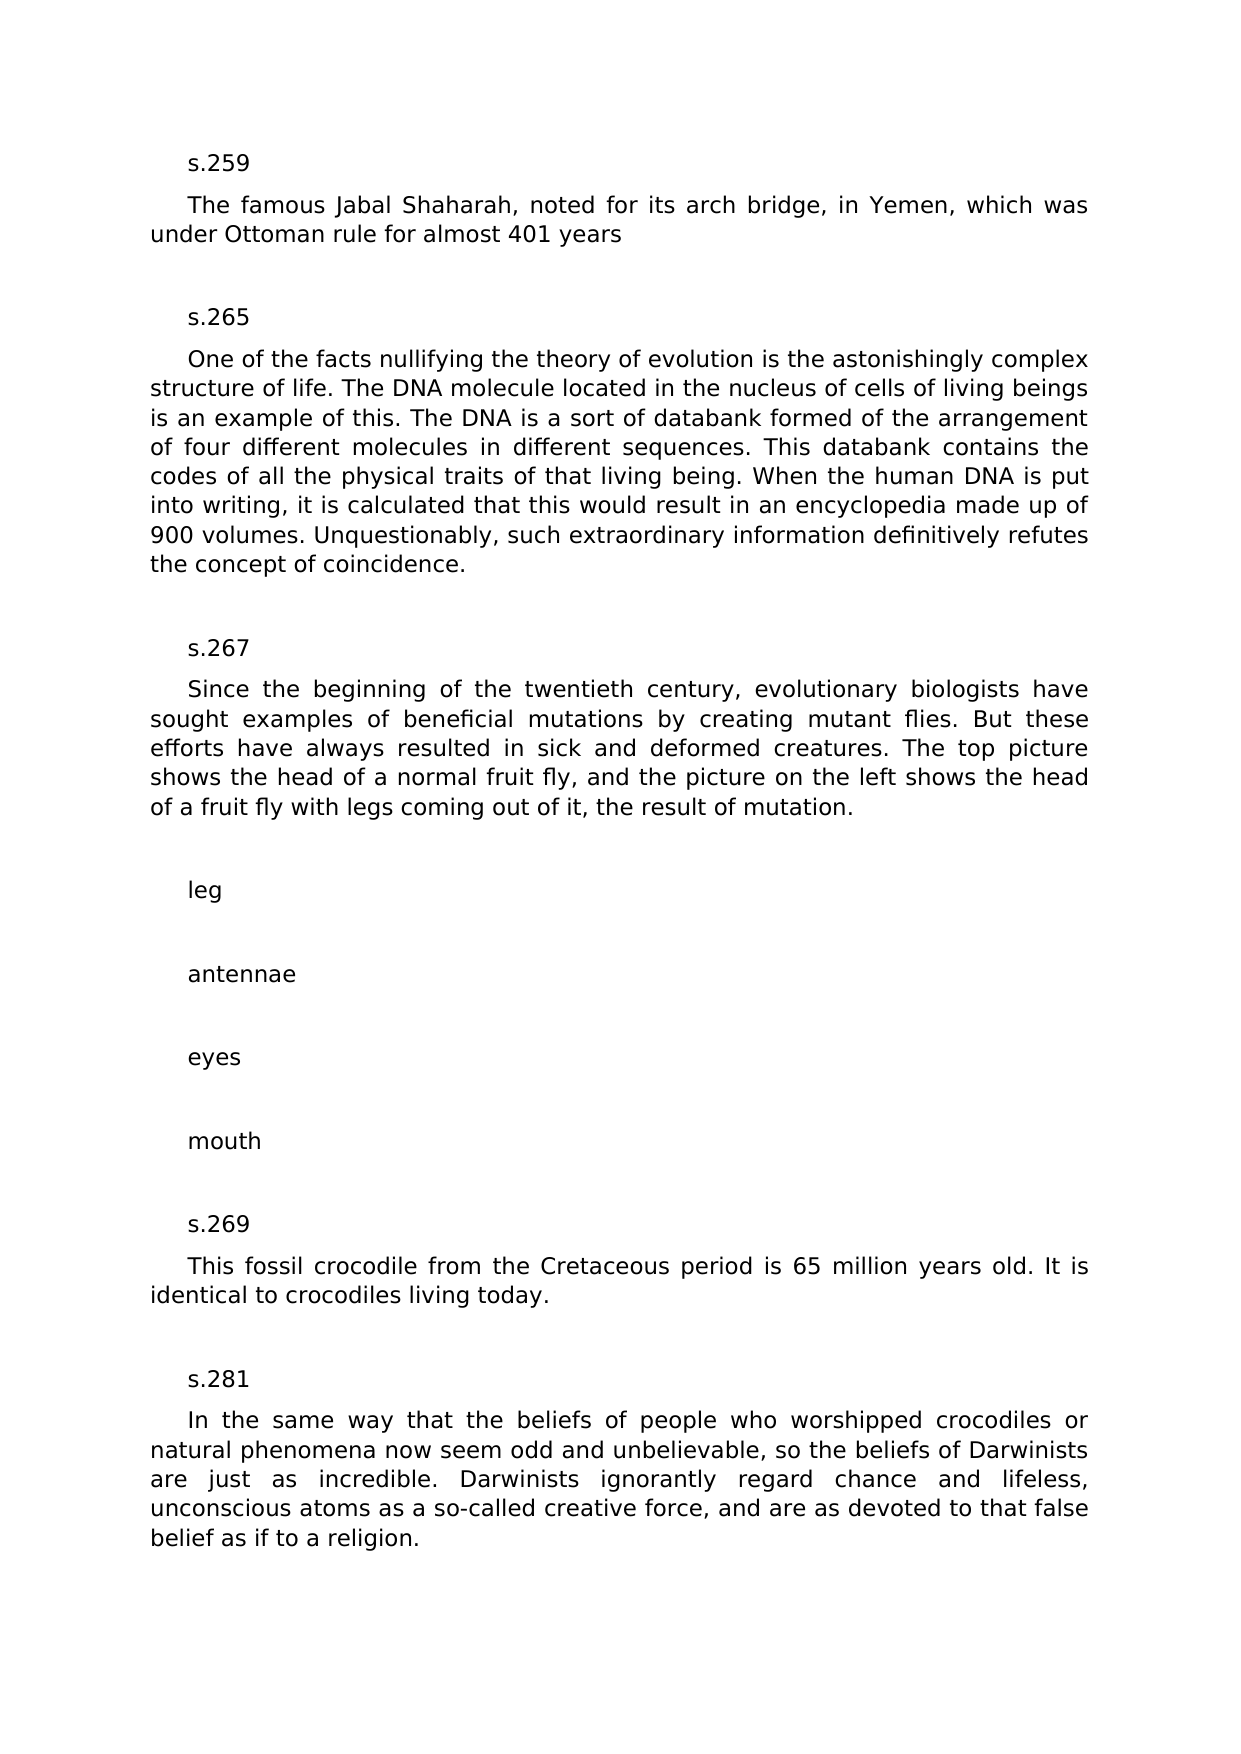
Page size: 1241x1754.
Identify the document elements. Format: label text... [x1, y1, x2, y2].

text eyes [150, 1044, 1090, 1071]
text s.269 [150, 1211, 1090, 1238]
text s.265 [150, 304, 1090, 331]
text This fossil crocodile from the Cretaceous period is 65 million years old. It is identical to crocodiles living today. [150, 1253, 1090, 1309]
text The famous Jabal Shaharah, noted for its arch bridge, in Yemen, which was under Ottoman rule for almost 401 years [150, 192, 1090, 248]
text antennae [150, 961, 1090, 987]
text s.281 [150, 1366, 1090, 1393]
text Since the beginning of the twentieth century, evolutionary biologists have sought examples of beneficial mutations by creating mutant flies. But these efforts have always resulted in sick and deformed creatures. The top picture shows the head of a normal fruit fly, and the picture on the left shows the head of a fruit fly with legs coming out of it, the result of mutation. [150, 677, 1090, 820]
text mouth [150, 1128, 1090, 1154]
text One of the facts nullifying the theory of evolution is the astonishingly complex structure of life. The DNA molecule located in the nucleus of cells of living beings is an example of this. The DNA is a sort of databank formed of the arrangement of four different molecules in different sequences. This databank contains the codes of all the physical traits of that living being. When the human DNA is put into writing, it is calculated that this would result in an encyclopedia made up of 900 volumes. Unquestionably, such extraordinary information definitively refutes the concept of coincidence. [150, 346, 1090, 578]
text s.259 [150, 150, 1090, 177]
text s.267 [150, 635, 1090, 661]
text leg [150, 877, 1090, 904]
text In the same way that the beliefs of people who worshipped crocodiles or natural phenomena now seem odd and unbelievable, so the beliefs of Darwinists are just as incredible. Darwinists ignorantly regard chance and lifeless, unconscious atoms as a so-called creative force, and are as devoted to that false belief as if to a religion. [150, 1408, 1090, 1551]
